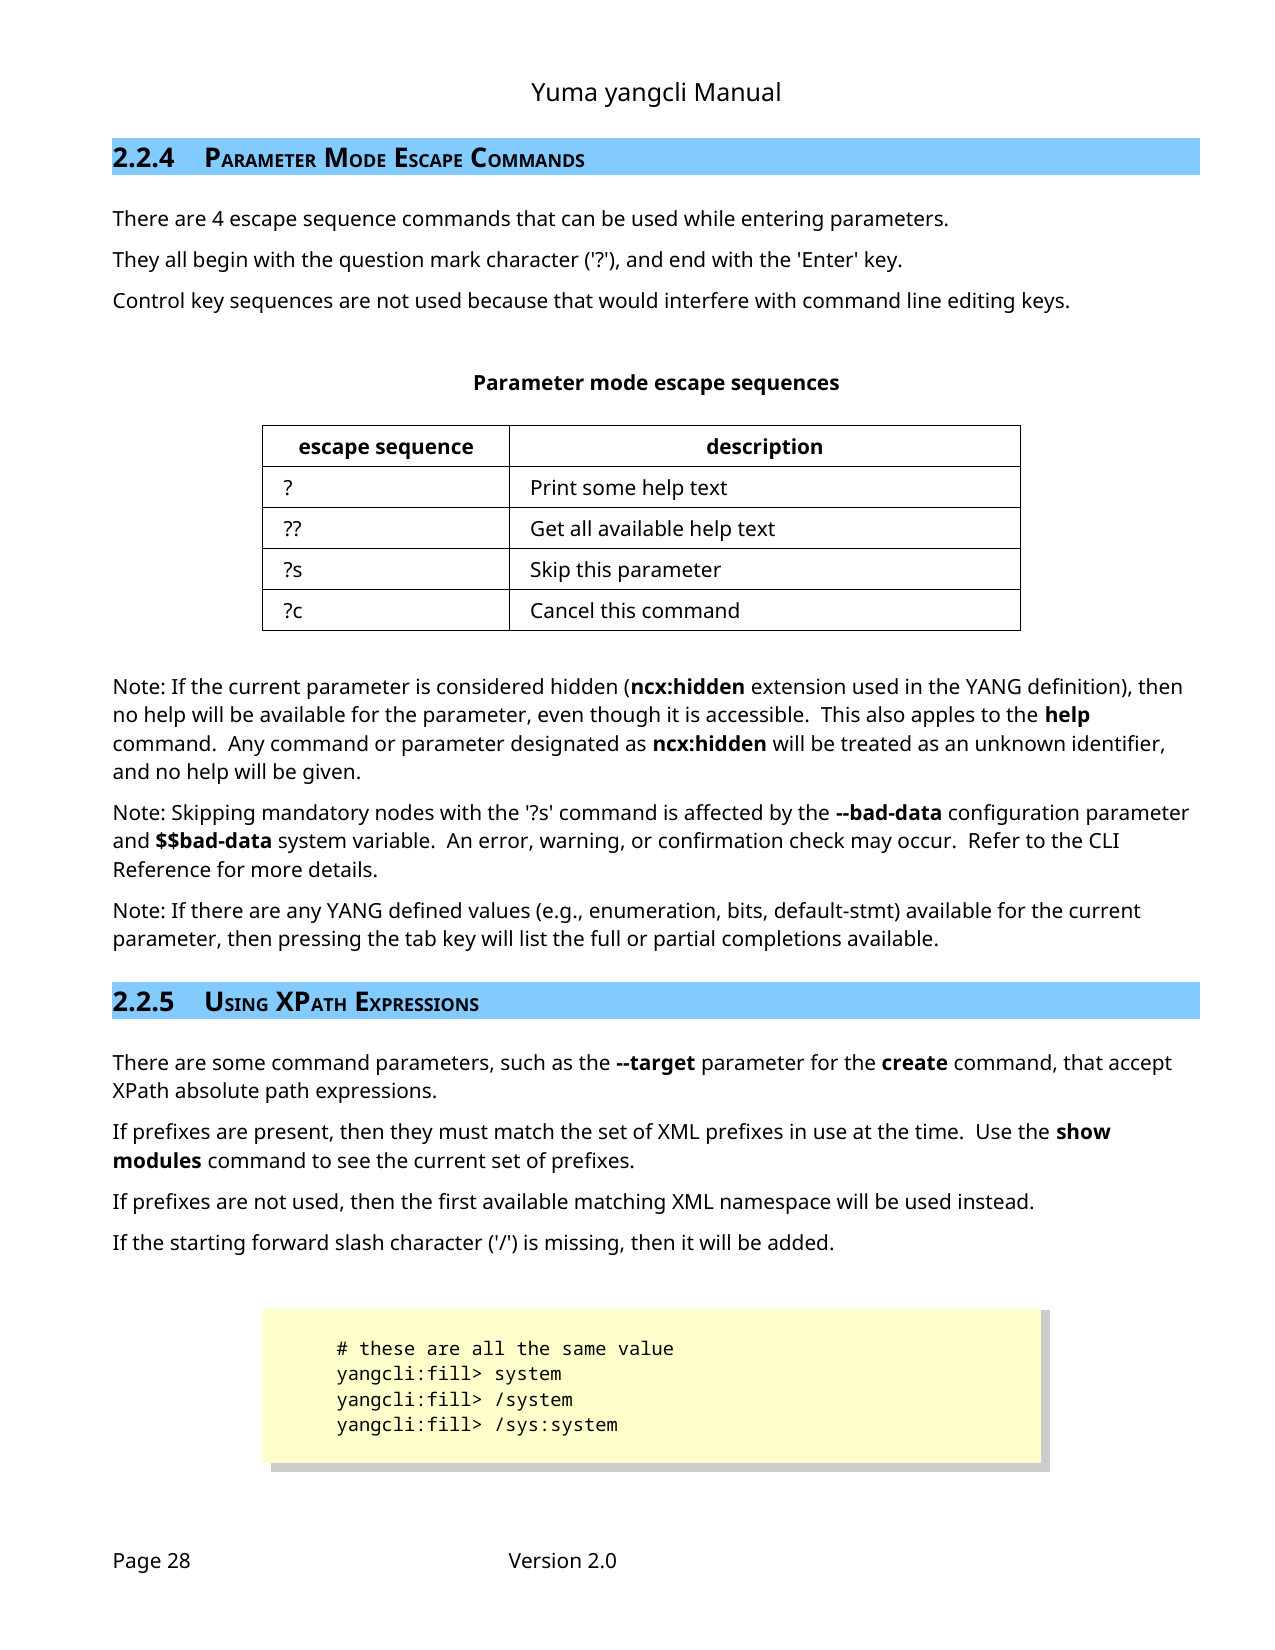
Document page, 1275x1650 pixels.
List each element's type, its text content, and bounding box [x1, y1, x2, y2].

subtitle Parameter Mode Escape Commands [112, 138, 1200, 175]
table_cell Get all available help text [510, 508, 1020, 548]
table_header escape sequence [263, 426, 509, 466]
table_header description [510, 426, 1020, 466]
text Note: If there are any YANG defined values (e.g., enumeration, bits, default-stmt) available for the current parameter, then pressing the tab key will list the full or partial completions available. [112, 896, 1200, 953]
text yangcli:fill> /system [262, 1386, 1041, 1412]
subtitle Parameter mode escape sequences [127, 368, 1185, 397]
text yangcli:fill> system [262, 1361, 1041, 1386]
text If the starting forward slash character ('/') is missing, then it will be added. [112, 1228, 1200, 1256]
text There are some command parameters, such as the --target parameter for the create command, that accept XPath absolute path expressions. [112, 1048, 1200, 1105]
text If prefixes are present, then they must match the set of XML prefixes in use at the time. Use the show modules command to see the current set of prefixes. [112, 1117, 1200, 1174]
text Control key sequences are not used because that would interfere with command line editing keys. [112, 286, 1200, 315]
table_cell ?c [263, 590, 509, 630]
text # these are all the same value [262, 1335, 1041, 1361]
text There are 4 escape sequence commands that can be used while entering parameters. [112, 204, 1200, 233]
text yangcli:fill> /sys:system [262, 1412, 1041, 1463]
table_cell ?? [263, 508, 509, 548]
text Note: Skipping mandatory nodes with the '?s' command is affected by the --bad-data configuration parameter and $$bad-data system variable. An error, warning, or confirmation check may occur. Refer to the CLI Reference for more details. [112, 798, 1200, 883]
table_cell Print some help text [510, 467, 1020, 507]
text They all begin with the question mark character ('?'), and end with the 'Enter' key. [112, 246, 1200, 274]
subtitle Using XPath Expressions [112, 982, 1200, 1019]
table_cell Cancel this command [510, 590, 1020, 630]
text If prefixes are not used, then the first available matching XML namespace will be used instead. [112, 1187, 1200, 1215]
table_cell Skip this parameter [510, 549, 1020, 589]
table_cell ? [263, 467, 509, 507]
text Note: If the current parameter is considered hidden (ncx:hidden extension used in the YANG definition), then no help will be available for the parameter, even though it is accessible. This also apples to the help command. Any command or parameter designated as ncx:hidden will be treated as an unknown identifier, and no help will be given. [112, 672, 1200, 786]
table_cell ?s [263, 549, 509, 589]
